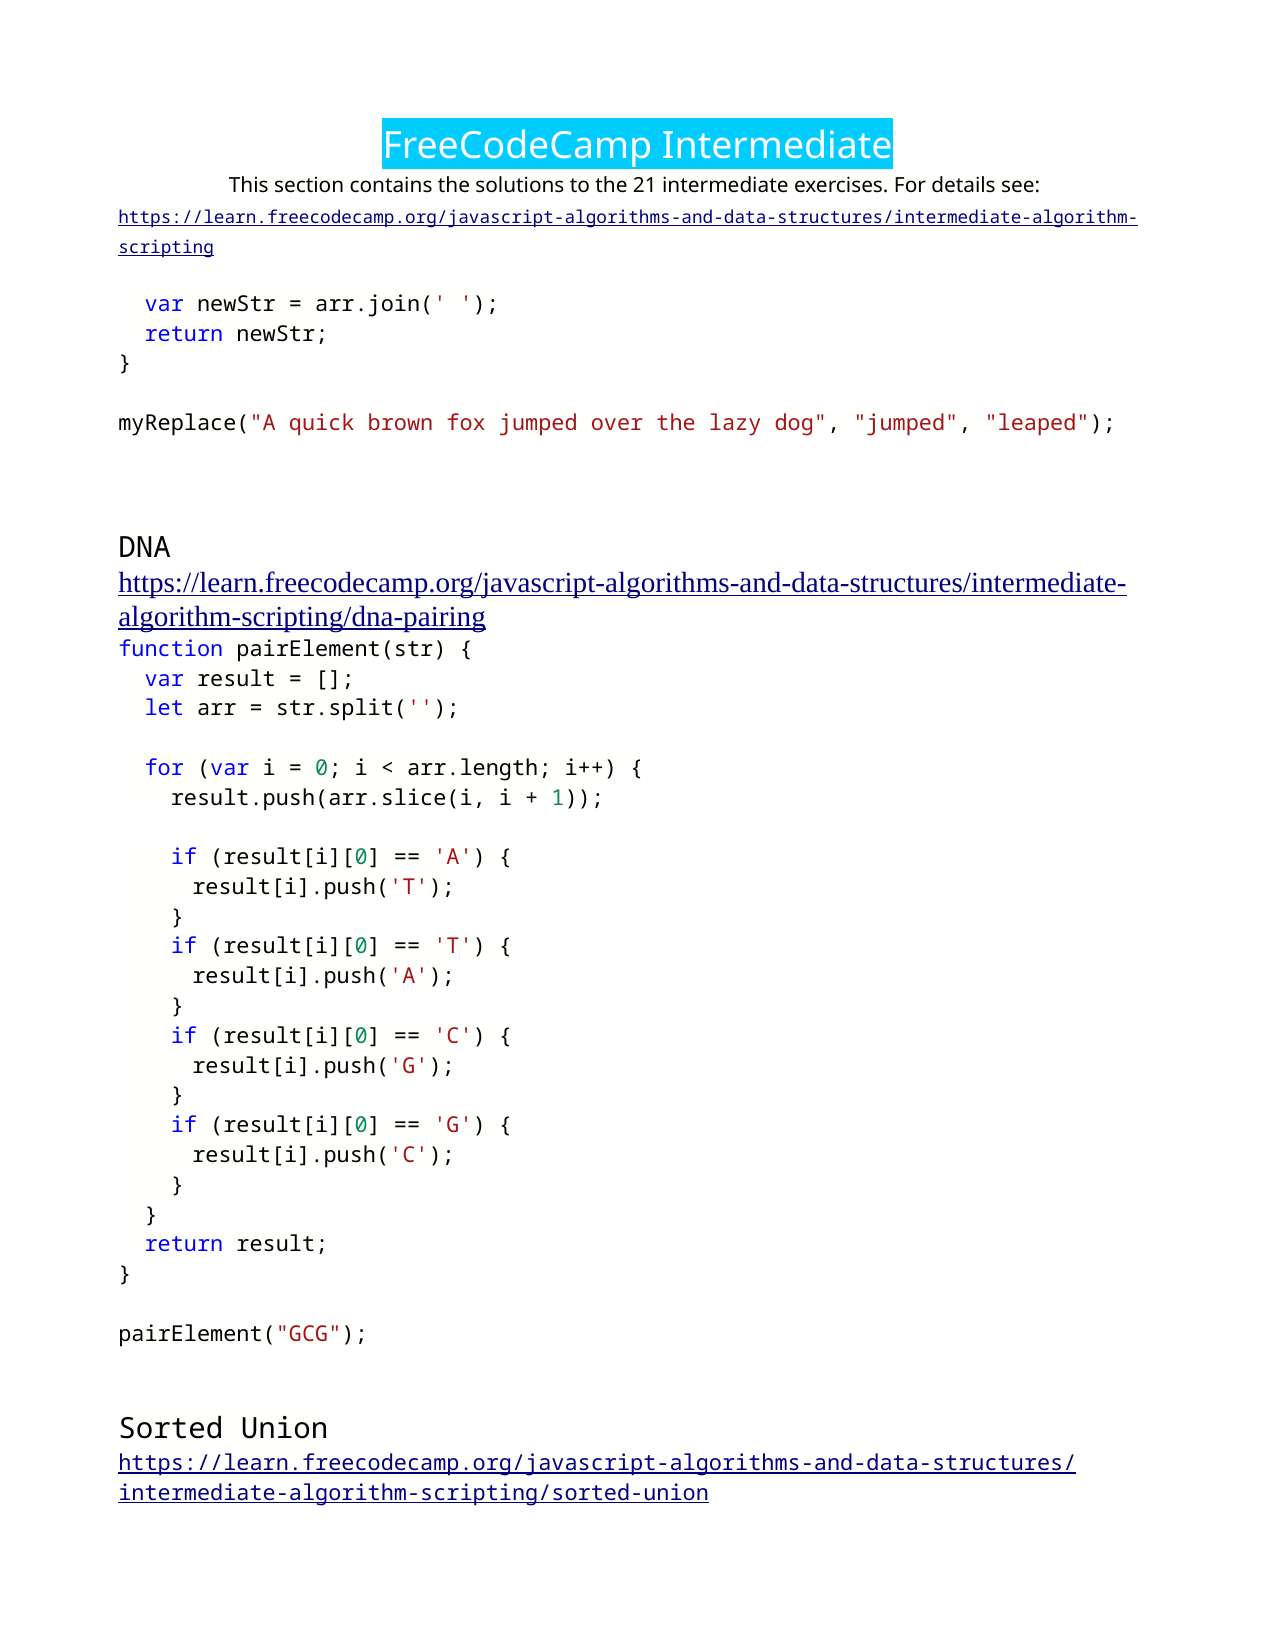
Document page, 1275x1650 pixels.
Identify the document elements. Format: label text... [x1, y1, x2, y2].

text function pairElement(str) { [118, 633, 1157, 662]
text DNA https://learn.freecodecamp.org/javascript-algorithms-and-data-structures/intermediate-algorithm-scripting/dna-pairing [118, 526, 1157, 633]
text } [118, 1169, 1157, 1199]
text return newStr; [118, 317, 1157, 347]
text if (result[i][0] == 'C') { [118, 1020, 1157, 1050]
text https://learn.freecodecamp.org/javascript-algorithms-and-data-structures/intermediate-algorithm-scripting/sorted-union [118, 1447, 1157, 1506]
text } [118, 901, 1157, 931]
text } [118, 1199, 1157, 1228]
text myReplace("A quick brown fox jumped over the lazy dog", "jumped", "leaped"); [118, 407, 1157, 437]
text result[i].push('A'); [118, 960, 1157, 990]
text result[i].push('T'); [118, 871, 1157, 901]
text result[i].push('C'); [118, 1139, 1157, 1169]
text var newStr = arr.join(' '); [118, 288, 1157, 317]
text if (result[i][0] == 'T') { [118, 931, 1157, 960]
text } [118, 990, 1157, 1020]
text } [118, 1079, 1157, 1109]
text let arr = str.split(''); [118, 692, 1157, 722]
text if (result[i][0] == 'A') { [118, 841, 1157, 871]
text var result = []; [118, 662, 1157, 692]
text Sorted Union [118, 1407, 1157, 1447]
text result[i].push('G'); [118, 1050, 1157, 1079]
text for (var i = 0; i < arr.length; i++) { [118, 722, 1157, 782]
text if (result[i][0] == 'G') { [118, 1109, 1157, 1139]
text return result; [118, 1228, 1157, 1258]
text } [118, 1258, 1157, 1288]
text pairElement("GCG"); [118, 1318, 1157, 1347]
text } [118, 347, 1157, 377]
text result.push(arr.slice(i, i + 1)); [118, 782, 1157, 811]
